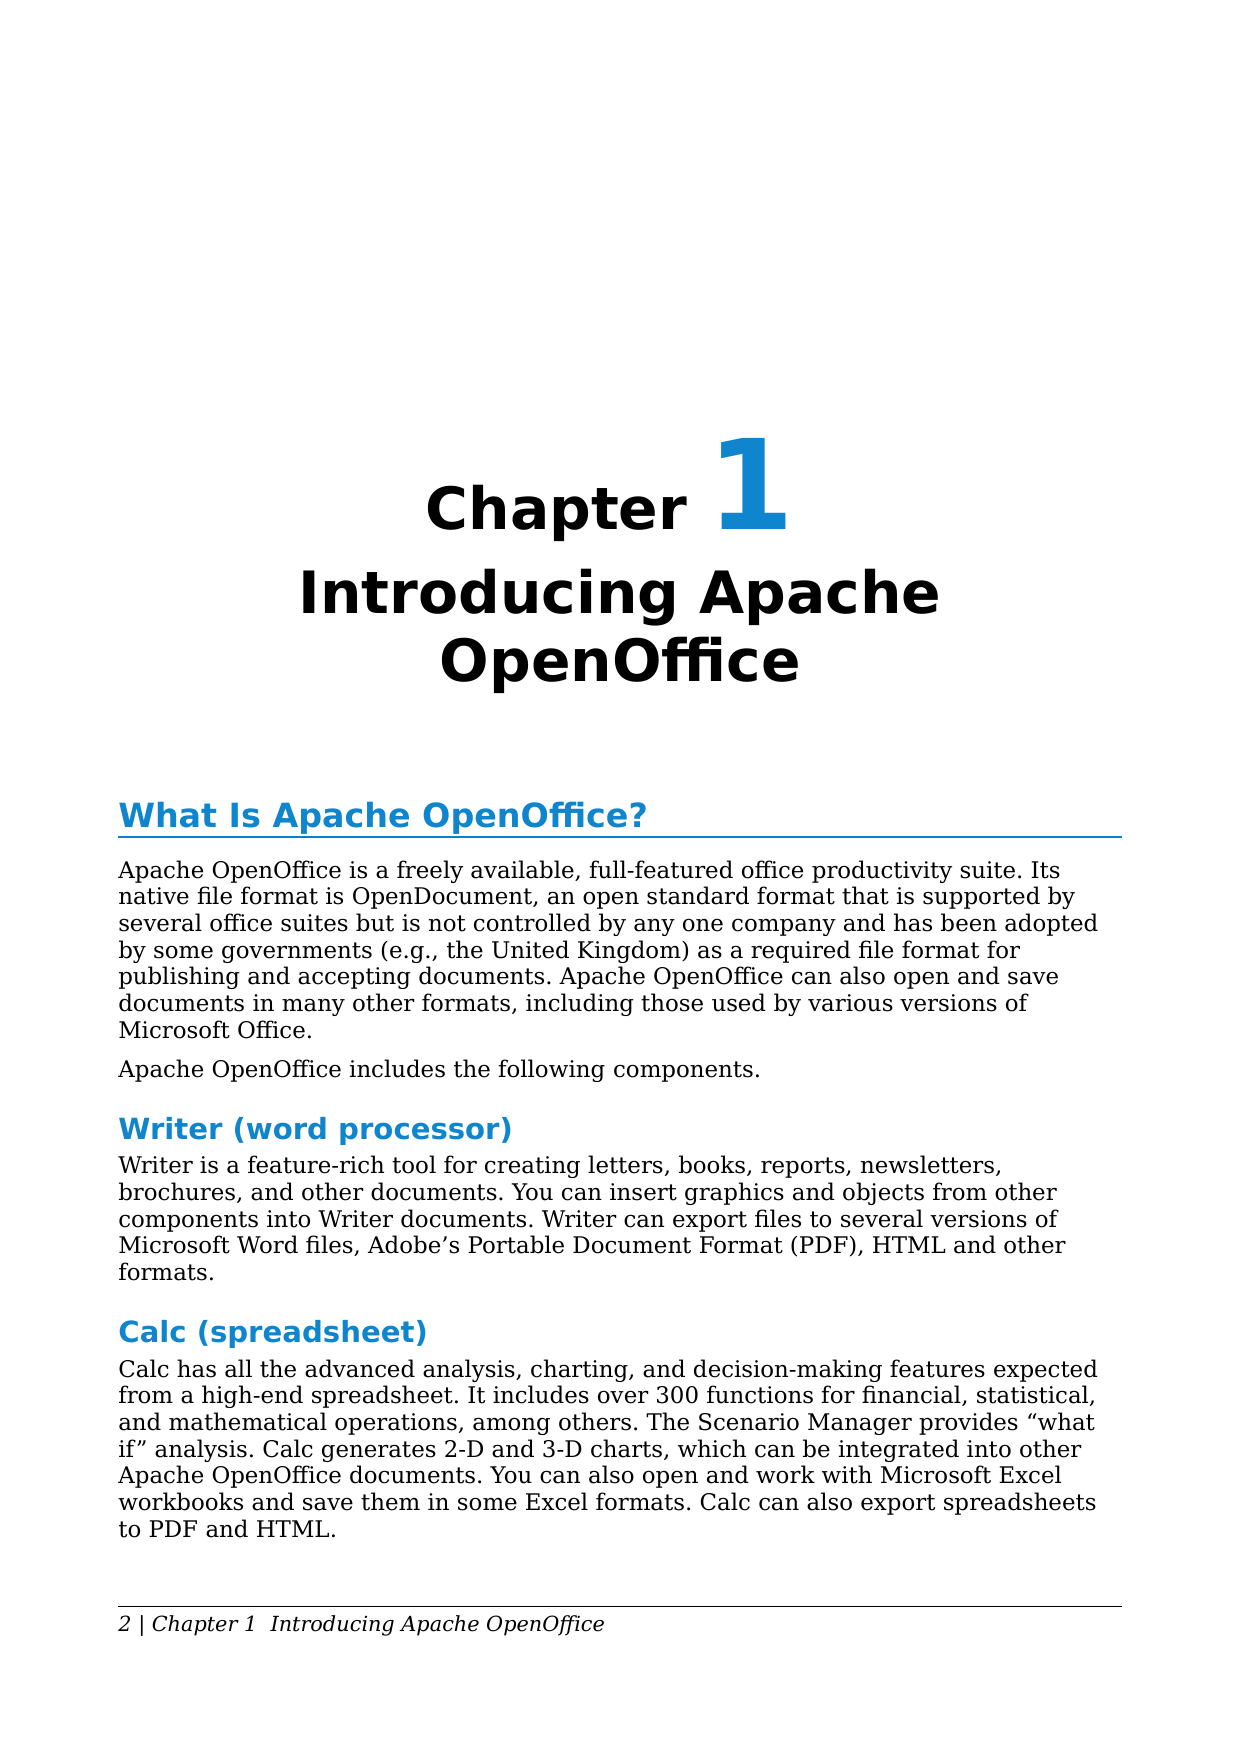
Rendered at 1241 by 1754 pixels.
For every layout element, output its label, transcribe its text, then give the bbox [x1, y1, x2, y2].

subtitle Writer (word processor) [118, 1112, 1122, 1146]
subtitle What Is Apache OpenOffice? [118, 797, 1122, 836]
text Writer is a feature-rich tool for creating letters, books, reports, newsletters, brochures, and other documents. You can insert graphics and objects from other components into Writer documents. Writer can export files to several versions of Microsoft Word files, Adobe’s Portable Document Format (PDF), HTML and other formats. [118, 1153, 1122, 1286]
text Apache OpenOffice is a freely available, full-featured office productivity suite. Its native file format is OpenDocument, an open standard format that is supported by several office suites but is not controlled by any one company and has been adopted by some governments (e.g., the United Kingdom) as a required file format for publishing and accepting documents. Apache OpenOffice can also open and save documents in many other formats, including those used by various versions of Microsoft Office. [118, 857, 1122, 1043]
text Apache OpenOffice includes the following components. [118, 1056, 1122, 1083]
subtitle Chapter 1 Introducing Apache OpenOffice [118, 413, 1122, 695]
text Calc has all the advanced analysis, charting, and decision-making features expected from a high-end spreadsheet. It includes over 300 functions for financial, statistical, and mathematical operations, among others. The Scenario Manager provides “what if” analysis. Calc generates 2-D and 3-D charts, which can be integrated into other Apache OpenOffice documents. You can also open and work with Microsoft Excel workbooks and save them in some Excel formats. Calc can also export spreadsheets to PDF and HTML. [118, 1356, 1122, 1543]
subtitle Calc (spreadsheet) [118, 1316, 1122, 1349]
